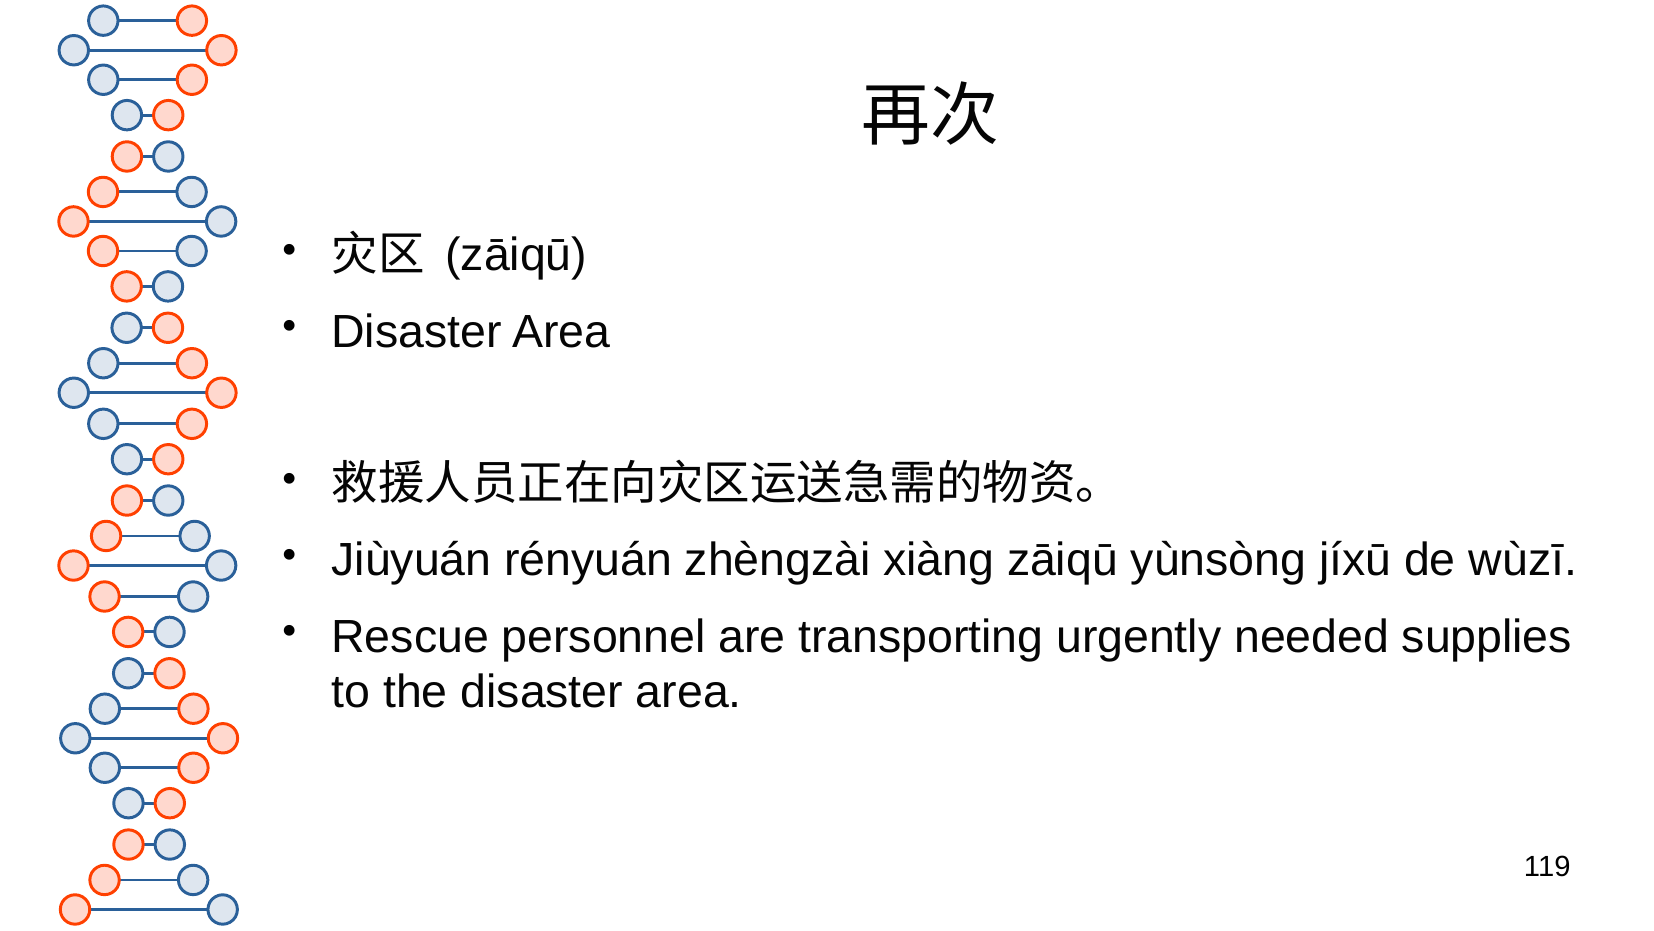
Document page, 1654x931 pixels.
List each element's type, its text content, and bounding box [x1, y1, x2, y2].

list 灾区 (zāiqū) Disaster Area 救援人员正在向灾区运送急需的物资。 Jiùyuán rényuán zhèngzài xiàng zāiqū yùnsòng jíxū de wùzī. Rescue personnel are transporting urgently needed supplies to the disaster area. [265, 224, 1595, 764]
title 再次 [265, 35, 1595, 189]
